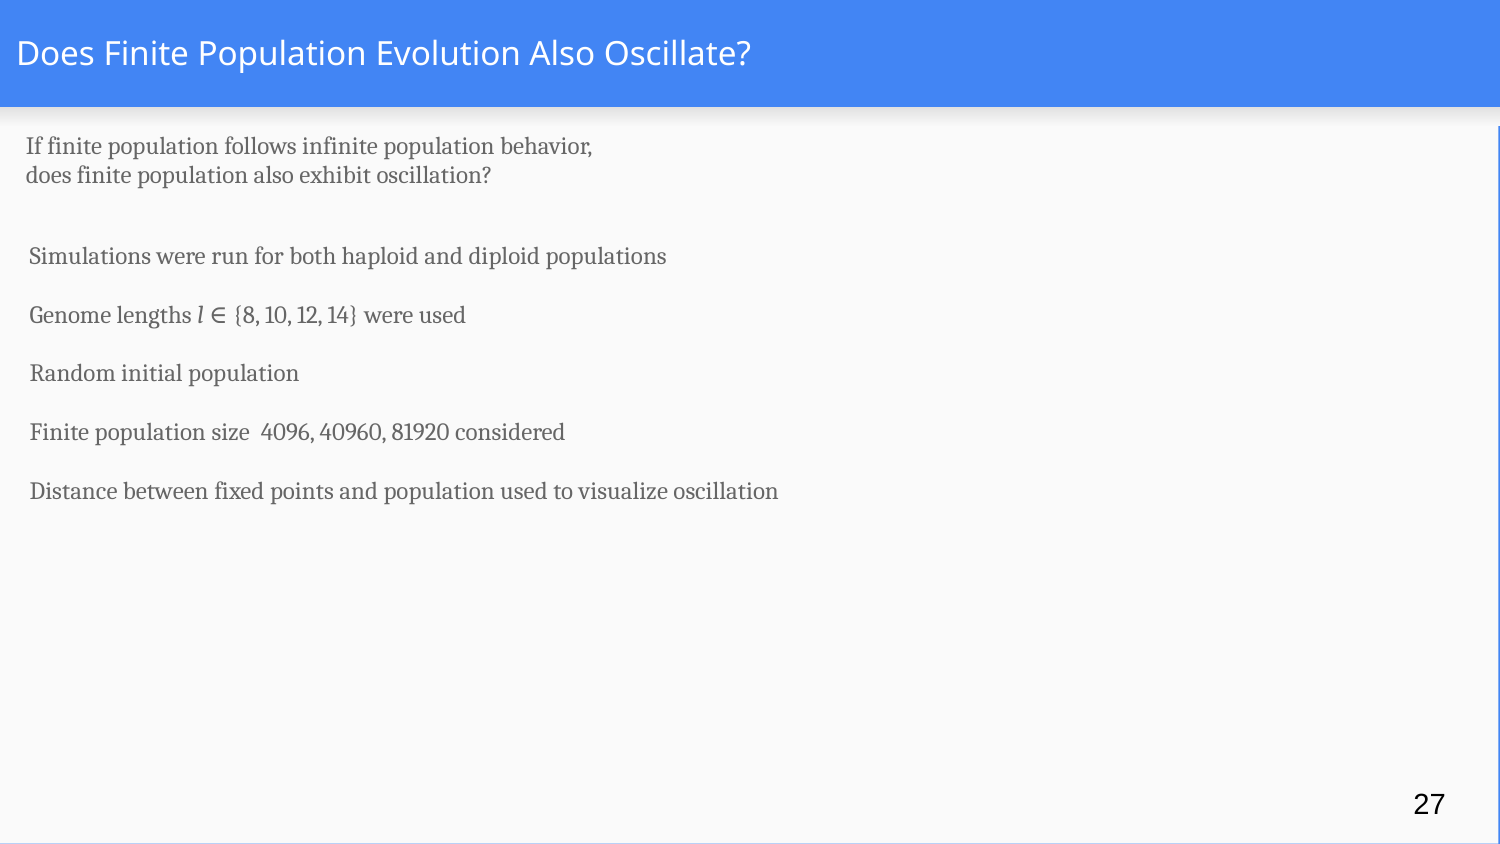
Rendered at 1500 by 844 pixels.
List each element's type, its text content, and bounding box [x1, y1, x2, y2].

title Does Finite Population Evolution Also Oscillate? [16, 2, 1464, 102]
text_box If finite population follows infinite population behavior, does finite population also exhibit oscillation? [11, 124, 733, 242]
text_box Simulations were run for both haploid and diploid populations Genome lengths l ∈ {8, 10, 12, 14} were used Random initial population Finite population size 4096, 40960, 81920 considered Distance between fixed points and population used to visualize oscillation [14, 234, 970, 516]
